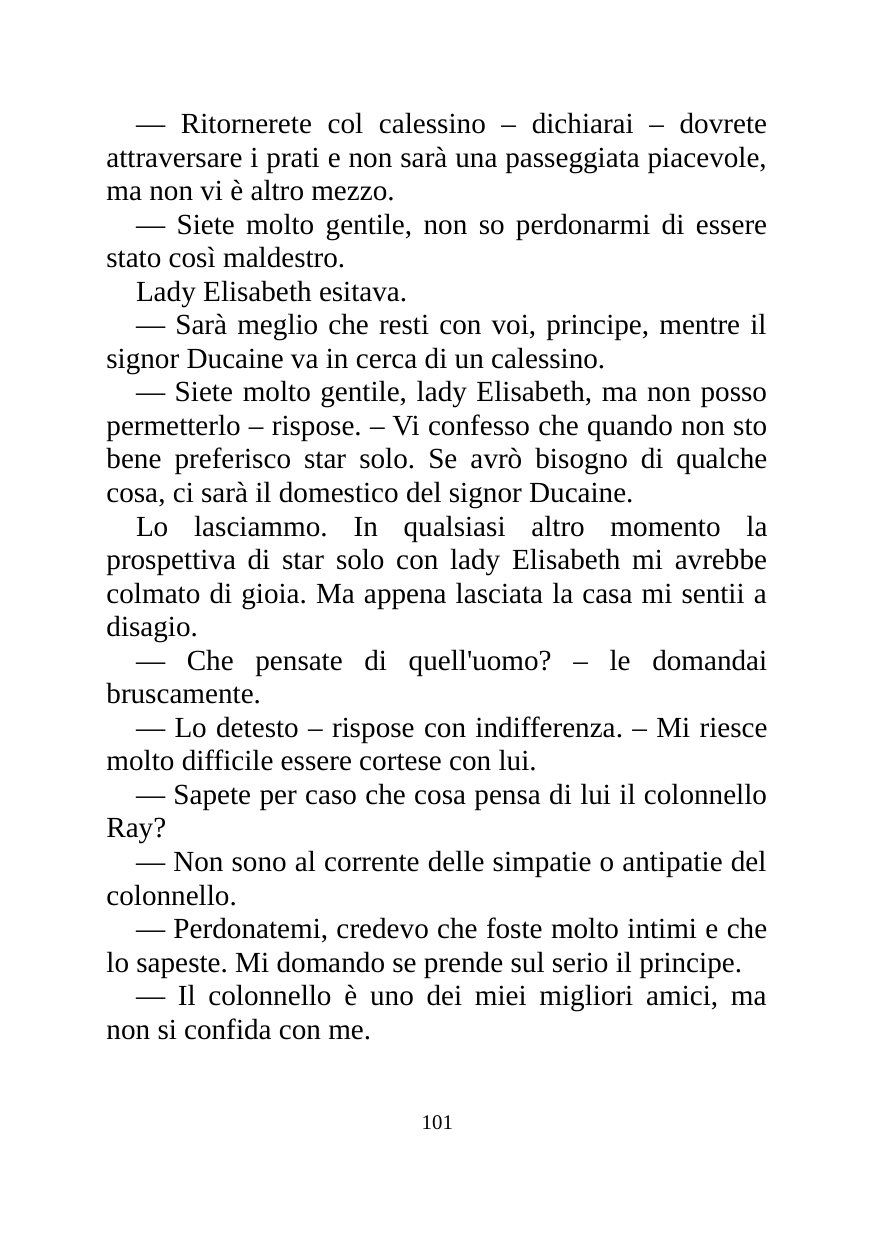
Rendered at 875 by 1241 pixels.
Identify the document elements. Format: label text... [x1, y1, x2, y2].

text — Lo detesto – rispose con indifferenza. – Mi riesce molto difficile essere cortese con lui. [106, 710, 768, 777]
text — Il colonnello è uno dei miei migliori amici, ma non si confida con me. [106, 978, 768, 1045]
text — Ritornerete col calessino – dichiarai – dovrete attraversare i prati e non sarà una passeggiata piacevole, ma non vi è altro mezzo. [106, 106, 768, 207]
text — Siete molto gentile, non so perdonarmi di essere stato così maldestro. [106, 207, 768, 274]
text — Sapete per caso che cosa pensa di lui il colonnello Ray? [106, 777, 768, 844]
text — Non sono al corrente delle simpatie o antipatie del colonnello. [106, 844, 768, 911]
text Lo lasciammo. In qualsiasi altro momento la prospettiva di star solo con lady Elisabeth mi avrebbe colmato di gioia. Ma appena lasciata la casa mi sentii a disagio. [106, 509, 768, 643]
text — Che pensate di quell'uomo? – le domandai bruscamente. [106, 643, 768, 710]
text Lady Elisabeth esitava. [106, 274, 768, 307]
text — Sarà meglio che resti con voi, principe, mentre il signor Ducaine va in cerca di un calessino. [106, 307, 768, 374]
text — Perdonatemi, credevo che foste molto intimi e che lo sapeste. Mi domando se prende sul serio il principe. [106, 911, 768, 978]
text — Siete molto gentile, lady Elisabeth, ma non posso permetterlo – rispose. – Vi confesso che quando non sto bene preferisco star solo. Se avrò bisogno di qualche cosa, ci sarà il domestico del signor Ducaine. [106, 374, 768, 509]
